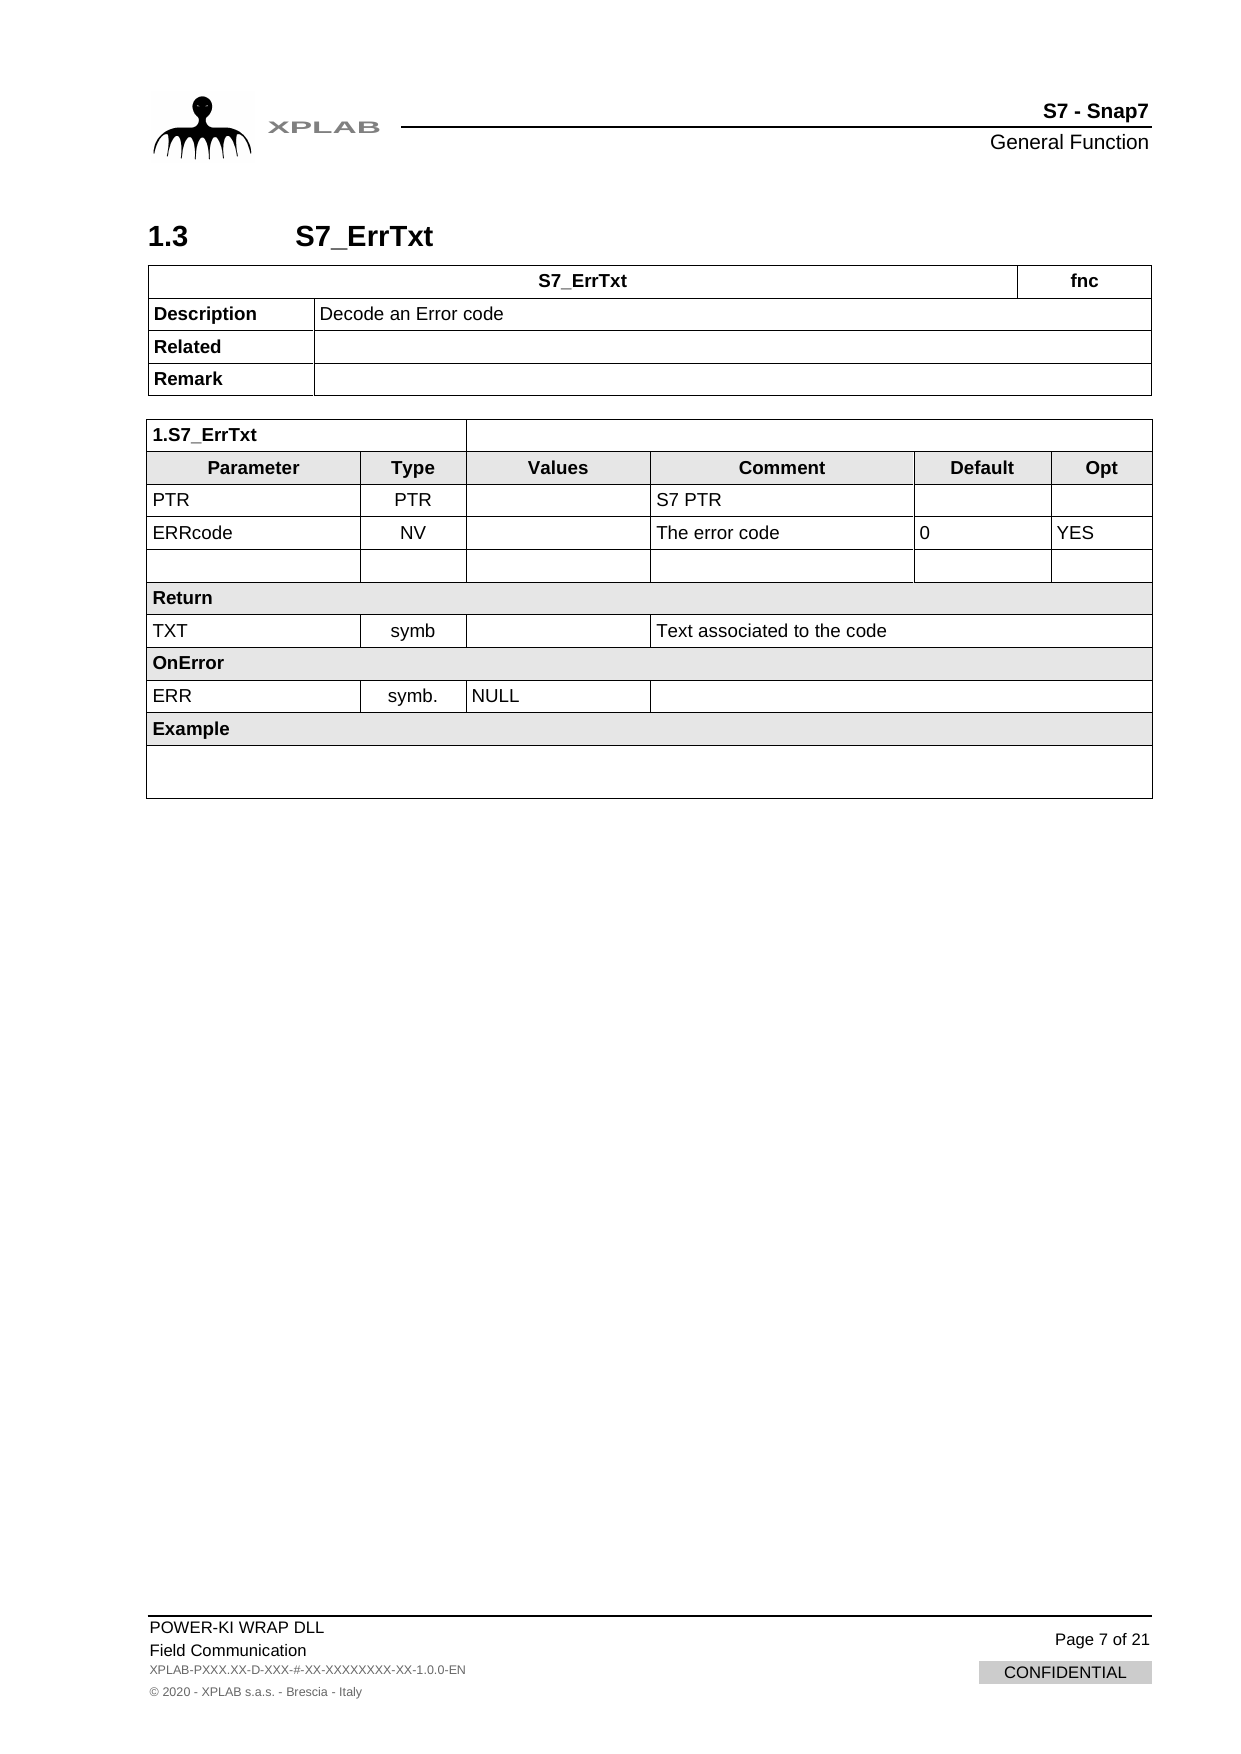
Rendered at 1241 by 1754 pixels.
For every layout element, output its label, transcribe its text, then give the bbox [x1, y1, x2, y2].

table_header [467, 420, 1152, 451]
table_cell Decode an Error code [315, 299, 1151, 330]
table_cell Values [467, 452, 650, 484]
table_cell [315, 364, 1151, 395]
table_cell Opt [1052, 452, 1152, 484]
table_cell [147, 550, 360, 582]
table_cell Default [915, 452, 1051, 484]
table_cell Text associated to the code [651, 615, 1152, 647]
table_cell [147, 746, 1152, 798]
table_cell Type [361, 452, 466, 484]
table_cell Example [147, 713, 1152, 745]
table_cell Parameter [147, 452, 360, 484]
table_cell [361, 550, 466, 582]
table_cell [1052, 485, 1152, 516]
table_cell symb [361, 615, 466, 647]
table_header S7_ErrTxt [149, 266, 1017, 298]
table_cell NULL [467, 681, 650, 712]
table_cell YES [1052, 517, 1152, 549]
table_cell [651, 681, 1152, 712]
table_cell [1052, 550, 1152, 582]
table_cell [915, 550, 1051, 582]
table_cell [467, 550, 650, 582]
table_cell PTR [147, 485, 360, 516]
subtitle S7_ErrTxt [148, 220, 1152, 252]
table_cell Related [149, 331, 313, 363]
table_cell PTR [361, 485, 466, 516]
picture [150, 91, 255, 163]
table_cell Remark [149, 364, 313, 395]
table_cell TXT [147, 615, 360, 647]
table_header fnc [1018, 266, 1151, 298]
table_cell [467, 517, 650, 549]
table_cell [467, 485, 650, 516]
table_cell [915, 485, 1051, 516]
table_cell ERRcode [147, 517, 360, 549]
table_header 1.S7_ErrTxt [147, 420, 466, 451]
table_cell [467, 615, 650, 647]
table_cell [315, 331, 1151, 363]
table_cell 0 [915, 517, 1051, 549]
table_cell NV [361, 517, 466, 549]
table_cell [651, 550, 913, 582]
table_cell symb. [361, 681, 466, 712]
table_cell OnError [147, 648, 1152, 680]
table_cell Description [149, 299, 313, 330]
table_cell S7 PTR [651, 485, 913, 516]
table_cell Return [147, 583, 1152, 614]
table_cell ERR [147, 681, 360, 712]
table_cell The error code [651, 517, 913, 549]
table_cell Comment [651, 452, 913, 484]
